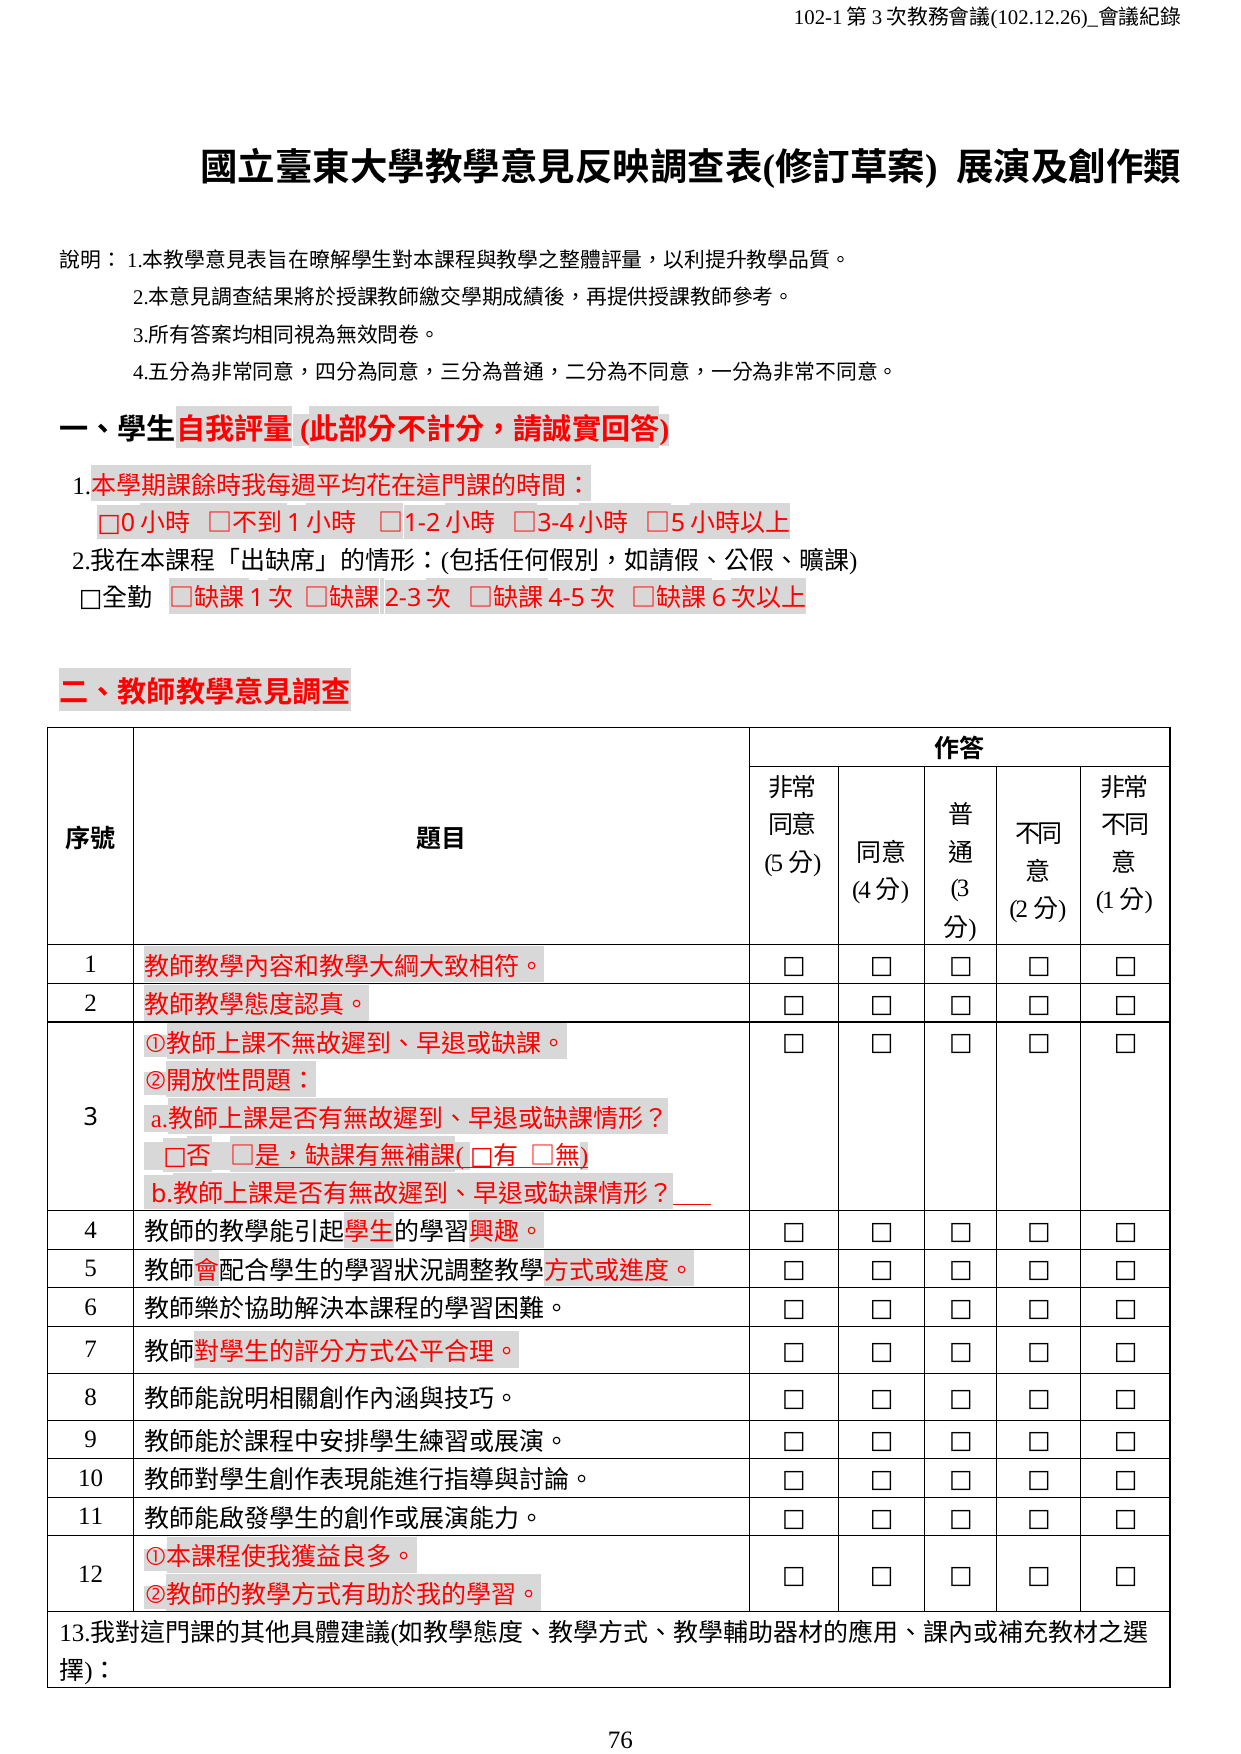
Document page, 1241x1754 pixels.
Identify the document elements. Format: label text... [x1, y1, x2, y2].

table_cell 6 [48, 1288, 133, 1326]
table_cell 教師的教學能引起學生的學習興趣。 [134, 1211, 749, 1248]
table_cell □ [839, 1459, 924, 1497]
table_cell □ [750, 945, 838, 983]
table_cell □ [997, 1250, 1080, 1287]
table_cell 11 [48, 1498, 133, 1535]
table_cell □ [1081, 1498, 1169, 1535]
table_cell 5 [48, 1250, 133, 1287]
table_cell □ [750, 1459, 838, 1497]
table_cell □ [1081, 1023, 1169, 1210]
table_cell □ [750, 1374, 838, 1419]
text 1.本學期課餘時我每週平均花在這門課的時間： [63, 464, 1181, 502]
table_cell □ [1081, 1421, 1169, 1458]
table_cell 2 [48, 984, 133, 1021]
table_cell □ [997, 1498, 1080, 1535]
table_cell □ [997, 1421, 1080, 1458]
text 4.五分為非常同意，四分為同意，三分為普通，二分為不同意，一分為非常不同意。 [133, 352, 1181, 389]
table_cell □ [750, 1421, 838, 1458]
table_header 作答 [750, 728, 1169, 766]
table_cell □ [925, 1421, 996, 1458]
table_cell □ [925, 945, 996, 983]
table_cell □ [925, 1459, 996, 1497]
table_cell □ [750, 1498, 838, 1535]
table_cell 教師教學內容和教學大綱大致相符。 [134, 945, 749, 983]
table_cell □ [1081, 984, 1169, 1021]
table_cell 同意 (4分) [839, 767, 924, 944]
table_cell □ [1081, 1250, 1169, 1287]
table_cell 教師能說明相關創作內涵與技巧。 [134, 1374, 749, 1419]
table_cell □ [997, 1211, 1080, 1248]
text 說明： 1.本教學意見表旨在暸解學生對本課程與教學之整體評量，以利提升教學品質。 [59, 239, 1181, 277]
text 二、教師教學意見調查 [59, 652, 1181, 727]
table_cell □ [839, 1327, 924, 1372]
table_cell □ [925, 1536, 996, 1611]
table_cell □ [1081, 1459, 1169, 1497]
text 3.所有答案均相同視為無效問卷。 [133, 314, 1181, 352]
table_cell □ [997, 1023, 1080, 1210]
text □全勤 □缺課1次 □缺課2-3次 □缺課4-5次 □缺課6次以上 [59, 577, 1144, 614]
table_cell 本課程使我獲益良多。 教師的教學方式有助於我的學習。 [134, 1536, 749, 1611]
table_cell 教師能啟發學生的創作或展演能力。 [134, 1498, 749, 1535]
text 一、學生自我評量 (此部分不計分，請誠實回答) [59, 389, 1181, 464]
table_cell □ [997, 1374, 1080, 1419]
table_cell 教師對學生創作表現能進行指導與討論。 [134, 1459, 749, 1497]
table_cell 教師上課不無故遲到、早退或缺課。 開放性問題： a.教師上課是否有無故遲到、早退或缺課情形？ □否 □是，缺課有無補課( □有 □無) b.教師上課是否有無故遲到、早退或缺課情形？ [134, 1023, 749, 1210]
table_cell □ [997, 1288, 1080, 1326]
text 2.我在本課程「出缺席」的情形：(包括任何假別，如請假、公假、曠課) [62, 539, 1181, 577]
table_cell □ [1081, 1536, 1169, 1611]
table_cell □ [925, 984, 996, 1021]
table_cell □ [925, 1023, 996, 1210]
table_cell □ [1081, 1288, 1169, 1326]
table_cell 教師對學生的評分方式公平合理。 [134, 1327, 749, 1372]
table_cell 非常 同意 (5分) [750, 767, 838, 944]
text 國立臺東大學教學意見反映調查表(修訂草案) 展演及創作類 [59, 127, 1181, 202]
text □0小時 □不到1小時 □1-2小時 □3-4小時 □5小時以上 [59, 502, 1181, 539]
table_cell 普通 (3分) [925, 767, 996, 944]
table_header 序號 [48, 728, 133, 944]
table_cell □ [750, 1536, 838, 1611]
table_cell 12 [48, 1536, 133, 1611]
table_cell □ [925, 1288, 996, 1326]
table_cell □ [750, 1250, 838, 1287]
table_cell □ [839, 1250, 924, 1287]
table_cell 9 [48, 1421, 133, 1458]
table_cell □ [839, 1374, 924, 1419]
table_cell 3 [48, 1023, 133, 1210]
table_cell □ [925, 1250, 996, 1287]
table_cell □ [839, 1211, 924, 1248]
table_cell □ [839, 1421, 924, 1458]
table_cell 1 [48, 945, 133, 983]
table_cell □ [1081, 945, 1169, 983]
table_cell □ [1081, 1374, 1169, 1419]
table_cell 8 [48, 1374, 133, 1419]
table_cell 不同意 (2分) [997, 767, 1080, 944]
table_cell □ [750, 1327, 838, 1372]
table_cell 教師教學態度認真。 [134, 984, 749, 1021]
table_cell □ [750, 1211, 838, 1248]
table_cell □ [997, 945, 1080, 983]
text 2.本意見調查結果將於授課教師繳交學期成績後，再提供授課教師參考。 [133, 277, 1181, 314]
table_cell 7 [48, 1327, 133, 1372]
table_cell □ [925, 1374, 996, 1419]
table_cell □ [925, 1211, 996, 1248]
table_cell □ [839, 1288, 924, 1326]
table_cell □ [750, 984, 838, 1021]
table_cell □ [997, 1459, 1080, 1497]
table_cell □ [997, 1536, 1080, 1611]
table_cell □ [839, 1498, 924, 1535]
table_cell □ [839, 945, 924, 983]
table_cell 非常 不同意 (1分) [1081, 767, 1169, 944]
table_cell 教師會配合學生的學習狀況調整教學方式或進度。 [134, 1250, 749, 1287]
table_cell □ [925, 1498, 996, 1535]
table_cell 10 [48, 1459, 133, 1497]
table_cell □ [1081, 1327, 1169, 1372]
table_cell □ [750, 1288, 838, 1326]
table_cell 4 [48, 1211, 133, 1248]
table_cell 教師能於課程中安排學生練習或展演。 [134, 1421, 749, 1458]
table_header 題目 [134, 728, 749, 944]
table_cell □ [925, 1327, 996, 1372]
table_cell 13.我對這門課的其他具體建議(如教學態度、教學方式、教學輔助器材的應用、課內或補充教材之選擇)： [48, 1612, 1169, 1687]
table_cell □ [839, 984, 924, 1021]
table_cell □ [1081, 1211, 1169, 1248]
table_cell □ [839, 1536, 924, 1611]
table_cell □ [839, 1023, 924, 1210]
table_cell □ [997, 984, 1080, 1021]
table_cell 教師樂於協助解決本課程的學習困難。 [134, 1288, 749, 1326]
table_cell □ [997, 1327, 1080, 1372]
table_cell □ [750, 1023, 838, 1210]
